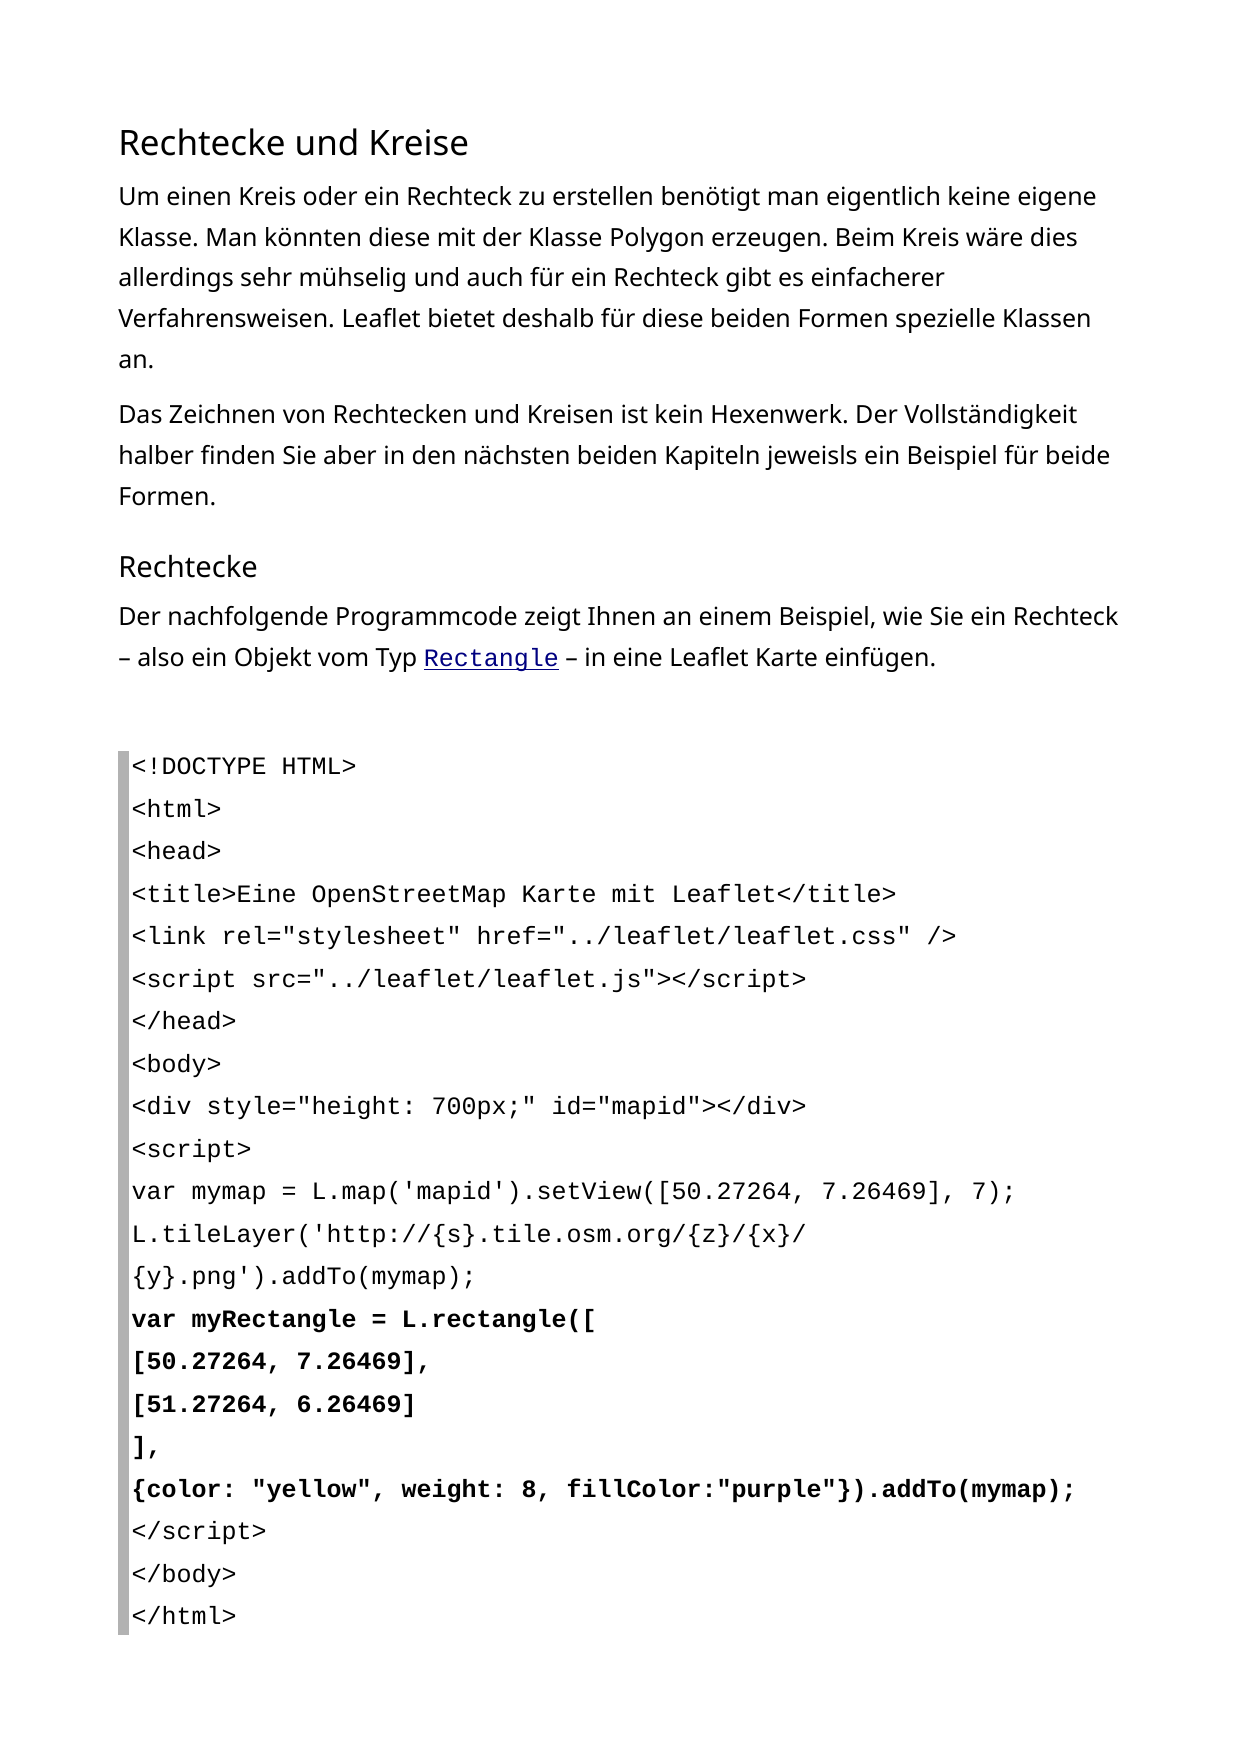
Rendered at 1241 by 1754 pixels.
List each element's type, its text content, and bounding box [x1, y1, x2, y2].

text {color: "yellow", weight: 8, fillColor:"purple"}).addTo(mymap); [129, 1473, 1122, 1504]
text </script> [129, 1516, 1122, 1547]
subtitle Rechtecke [118, 547, 1122, 586]
text L.tileLayer('http://{s}.tile.osm.org/{z}/{x}/{y}.png').addTo(mymap); [129, 1218, 1122, 1292]
text </html> [129, 1601, 1122, 1635]
text [50.27264, 7.26469], [129, 1346, 1122, 1377]
text <script> [129, 1133, 1122, 1164]
text ], [129, 1431, 1122, 1462]
text <title>Eine OpenStreetMap Karte mit Leaflet</title> [129, 878, 1122, 909]
text Der nachfolgende Programmcode zeigt Ihnen an einem Beispiel, wie Sie ein Rechteck – also ein Objekt vom Typ Rectangle – in eine Leaflet Karte einfügen. [118, 599, 1122, 674]
text </body> [129, 1558, 1122, 1589]
text <!DOCTYPE HTML> [129, 751, 1122, 782]
text var myRectangle = L.rectangle([ [129, 1303, 1122, 1334]
text <link rel="stylesheet" href="../leaflet/leaflet.css" /> [129, 921, 1122, 952]
text </head> [129, 1006, 1122, 1037]
subtitle Rechtecke und Kreise [118, 118, 1122, 166]
text <body> [129, 1048, 1122, 1079]
text [51.27264, 6.26469] [129, 1388, 1122, 1419]
text <div style="height: 700px;" id="mapid"></div> [129, 1091, 1122, 1122]
text Das Zeichnen von Rechtecken und Kreisen ist kein Hexenwerk. Der Vollständigkeit halber finden Sie aber in den nächsten beiden Kapiteln jeweisls ein Beispiel für beide Formen. [118, 397, 1122, 513]
text var mymap = L.map('mapid').setView([50.27264, 7.26469], 7); [129, 1176, 1122, 1207]
text <html> [129, 793, 1122, 824]
text <script src="../leaflet/leaflet.js"></script> [129, 963, 1122, 994]
text <head> [129, 836, 1122, 867]
text Um einen Kreis oder ein Rechteck zu erstellen benötigt man eigentlich keine eigene Klasse. Man könnten diese mit der Klasse Polygon erzeugen. Beim Kreis wäre dies allerdings sehr mühselig und auch für ein Rechteck gibt es einfacherer Verfahrensweisen. Leaflet bietet deshalb für diese beiden Formen spezielle Klassen an. [118, 178, 1122, 376]
